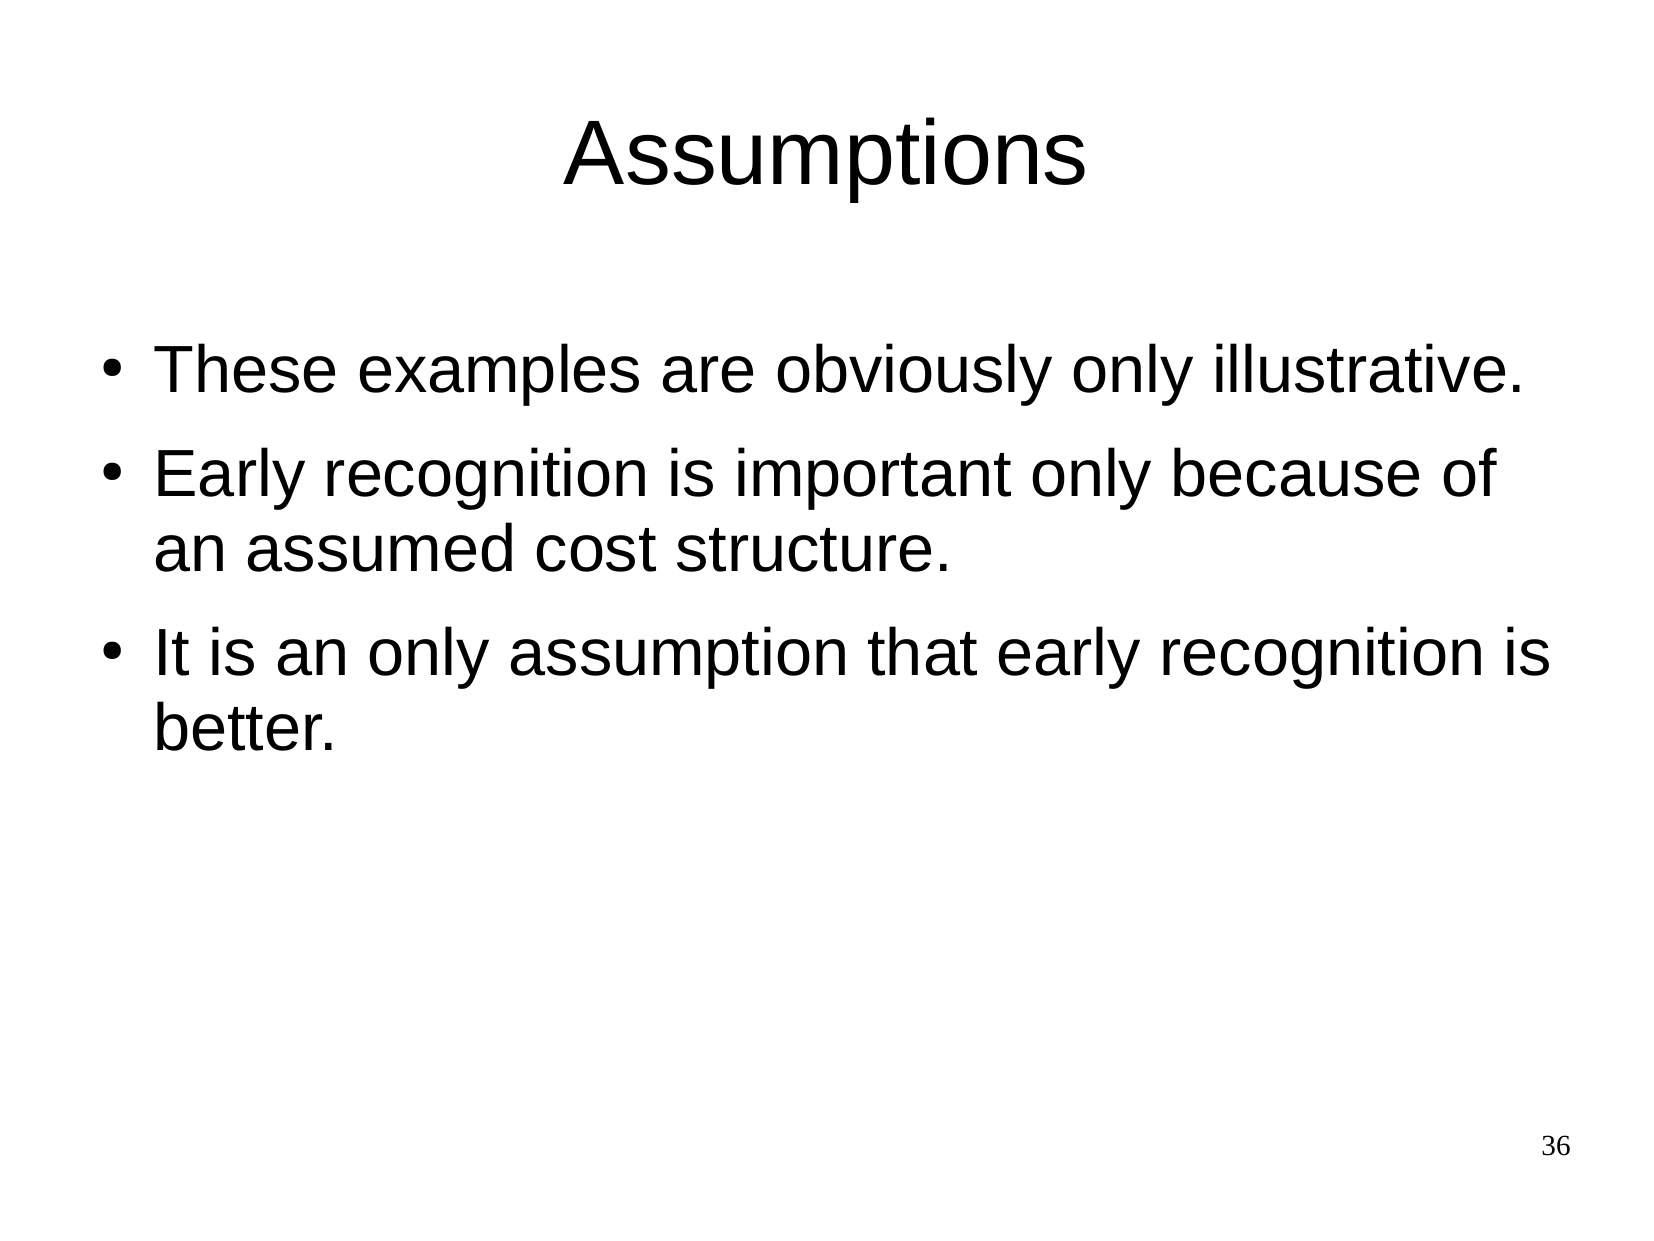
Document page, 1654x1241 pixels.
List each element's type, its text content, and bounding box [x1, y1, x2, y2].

list These examples are obviously only illustrative. Early recognition is important only because of an assumed cost structure. It is an only assumption that early recognition is better. [82, 331, 1571, 1051]
title Assumptions [82, 49, 1571, 257]
